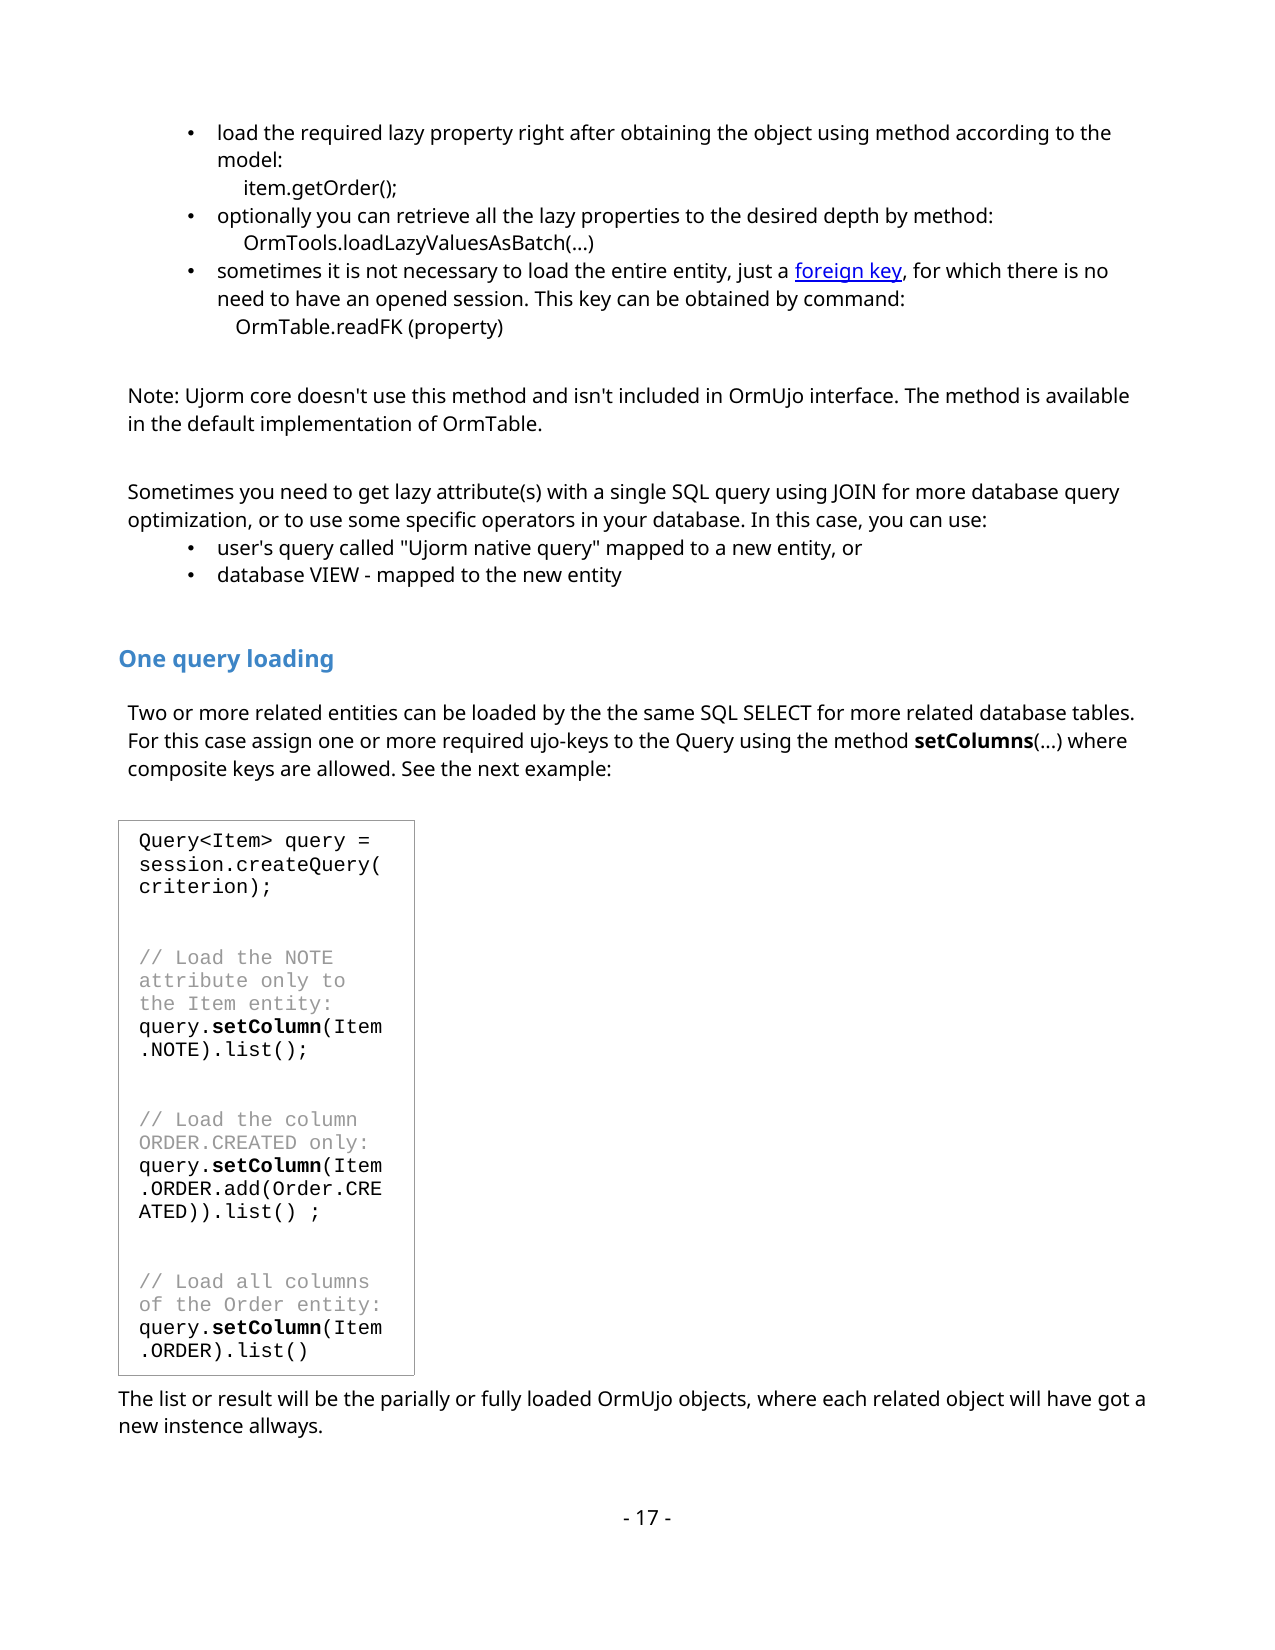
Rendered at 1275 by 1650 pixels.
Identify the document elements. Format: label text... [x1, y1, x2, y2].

subtitle The list or result will be the parially or fully loaded OrmUjo objects, where each related object will have got a new instence allways. [118, 1384, 1147, 1440]
subtitle optionally you can retrieve all the lazy properties to the desired depth by method: [187, 201, 1147, 229]
subtitle item.getOrder(); [243, 173, 1147, 201]
subtitle One query loading [118, 642, 1157, 674]
subtitle OrmTools.loadLazyValuesAsBatch(...) [243, 229, 1147, 257]
subtitle load the required lazy property right after obtaining the object using method according to the model: [187, 118, 1147, 173]
subtitle OrmTable.readFK (property) [143, 312, 1147, 341]
subtitle Two or more related entities can be loaded by the the same SQL SELECT for more related database tables. For this case assign one or more required ujo-keys to the Query using the method setColumns(...) where composite keys are allowed. See the next example: [127, 699, 1147, 782]
subtitle database VIEW - mapped to the new entity [187, 561, 1147, 589]
table_header Query<Item> query = session.createQuery(criterion); // Load the NOTE attribute only to the Item entity: query.setColumn(Item.NOTE).list(); // Load the column ORDER.CREATED only: query.setColumn(Item.ORDER.add(Order.CREATED)).list() ; // Load all columns of the Order entity: query.setColumn(Item.ORDER).list() [119, 821, 414, 1375]
subtitle sometimes it is not necessary to load the entire entity, just a foreign key, for which there is no need to have an opened session. This key can be obtained by command: [187, 257, 1147, 312]
subtitle Sometimes you need to get lazy attribute(s) with a single SQL query using JOIN for more database query optimization, or to use some specific operators in your database. In this case, you can use: [127, 478, 1147, 533]
subtitle user's query called "Ujorm native query" mapped to a new entity, or [187, 533, 1147, 561]
subtitle Note: Ujorm core doesn't use this method and isn't included in OrmUjo interface. The method is available in the default implementation of OrmTable. [127, 381, 1147, 437]
